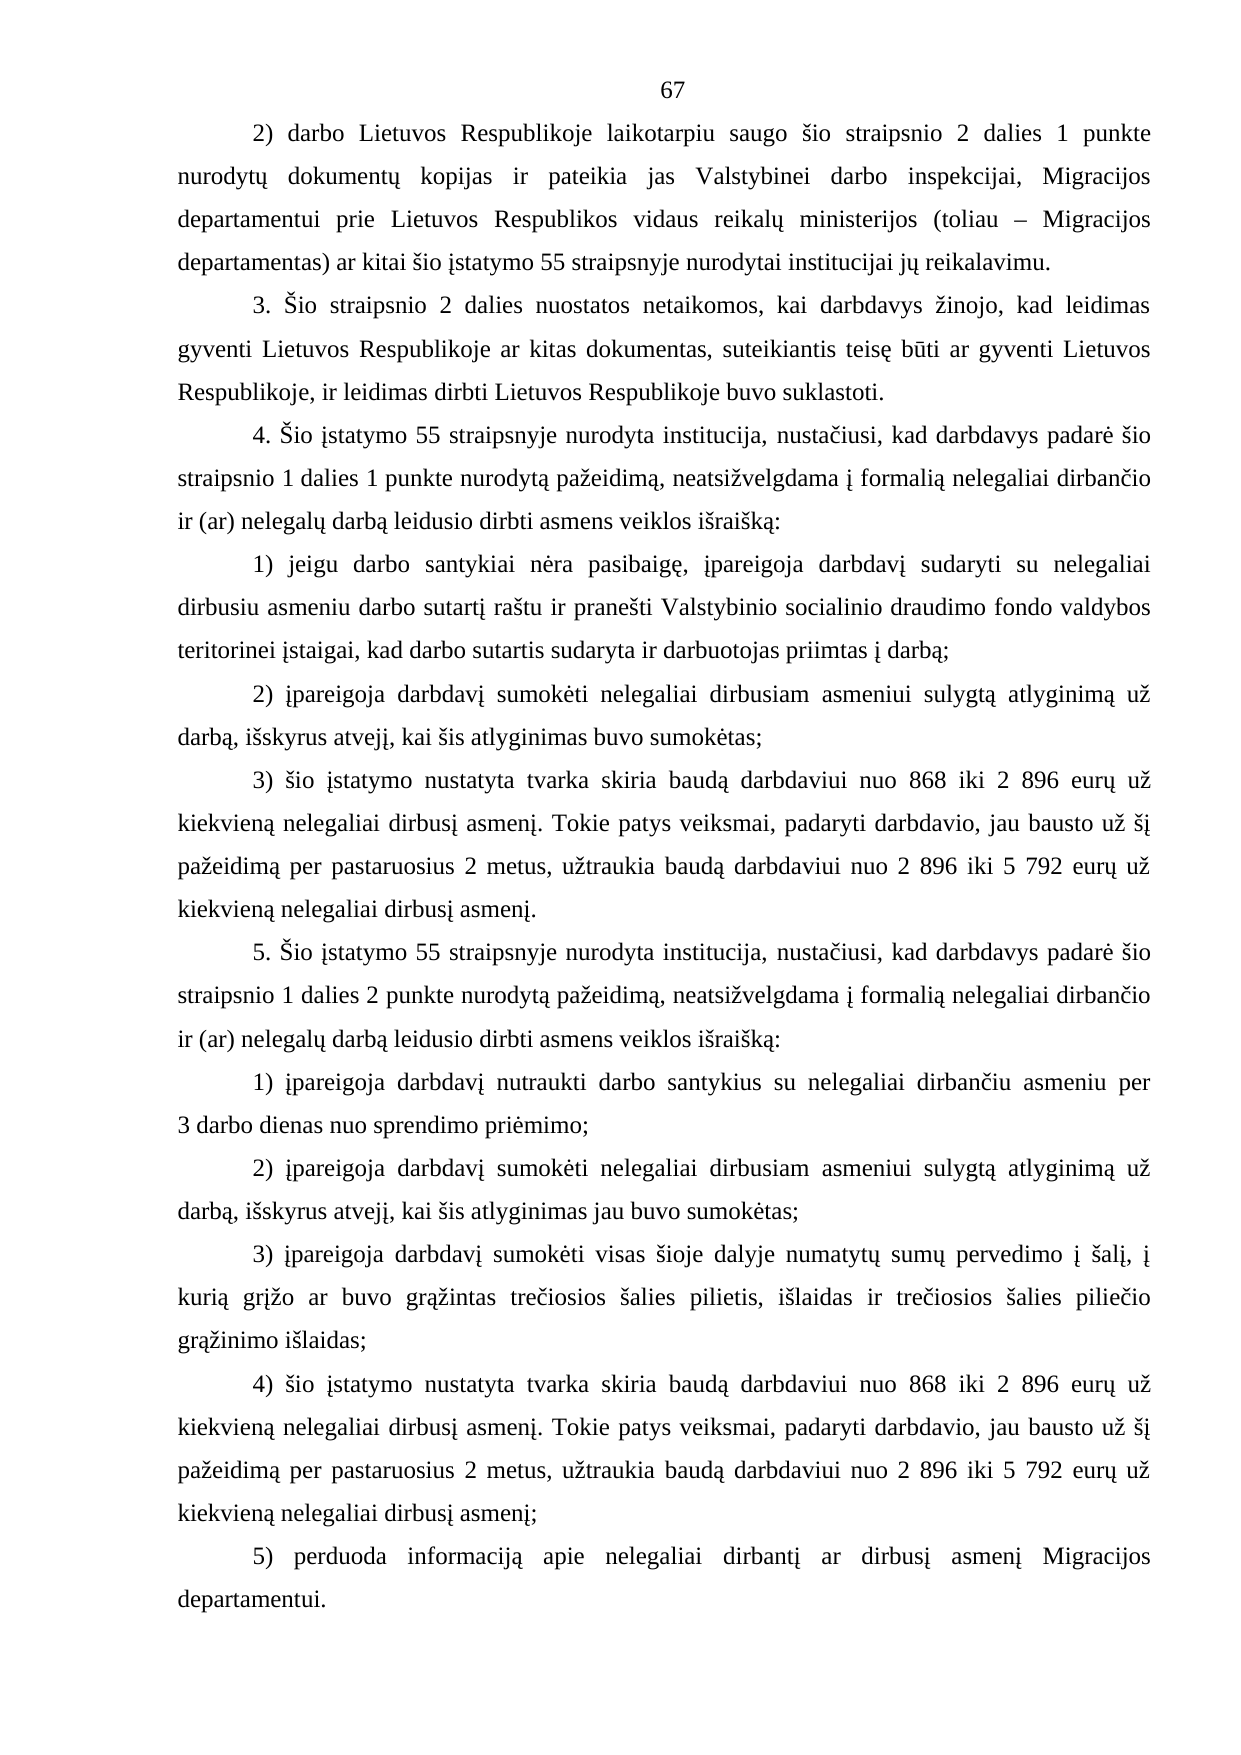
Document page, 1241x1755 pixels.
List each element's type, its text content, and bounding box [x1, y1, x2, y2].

text 2) įpareigoja darbdavį sumokėti nelegaliai dirbusiam asmeniui sulygtą atlyginimą už darbą, išskyrus atvejį, kai šis atlyginimas buvo sumokėtas; [177, 679, 1152, 751]
text 3) šio įstatymo nustatyta tvarka skiria baudą darbdaviui nuo 868 iki 2 896 eurų už kiekvieną nelegaliai dirbusį asmenį. Tokie patys veiksmai, padaryti darbdavio, jau bausto už šį pažeidimą per pastaruosius 2 metus, užtraukia baudą darbdaviui nuo 2 896 iki 5 792 eurų už kiekvieną nelegaliai dirbusį asmenį. [177, 765, 1152, 923]
text 2) darbo Lietuvos Respublikoje laikotarpiu saugo šio straipsnio 2 dalies 1 punkte nurodytų dokumentų kopijas ir pateikia jas Valstybinei darbo inspekcijai, Migracijos departamentui prie Lietuvos Respublikos vidaus reikalų ministerijos (toliau – Migracijos departamentas) ar kitai šio įstatymo 55 straipsnyje nurodytai institucijai jų reikalavimu. [177, 118, 1152, 276]
text 5. Šio įstatymo 55 straipsnyje nurodyta institucija, nustačiusi, kad darbdavys padarė šio straipsnio 1 dalies 2 punkte nurodytą pažeidimą, neatsižvelgdama į formalią nelegaliai dirbančio ir (ar) nelegalų darbą leidusio dirbti asmens veiklos išraišką: [177, 937, 1152, 1052]
text 5) perduoda informaciją apie nelegaliai dirbantį ar dirbusį asmenį Migracijos departamentui. [177, 1541, 1152, 1613]
text 2) įpareigoja darbdavį sumokėti nelegaliai dirbusiam asmeniui sulygtą atlyginimą už darbą, išskyrus atvejį, kai šis atlyginimas jau buvo sumokėtas; [177, 1153, 1152, 1225]
text 4) šio įstatymo nustatyta tvarka skiria baudą darbdaviui nuo 868 iki 2 896 eurų už kiekvieną nelegaliai dirbusį asmenį. Tokie patys veiksmai, padaryti darbdavio, jau bausto už šį pažeidimą per pastaruosius 2 metus, užtraukia baudą darbdaviui nuo 2 896 iki 5 792 eurų už kiekvieną nelegaliai dirbusį asmenį; [177, 1369, 1152, 1527]
text 3. Šio straipsnio 2 dalies nuostatos netaikomos, kai darbdavys žinojo, kad leidimas gyventi Lietuvos Respublikoje ar kitas dokumentas, suteikiantis teisę būti ar gyventi Lietuvos Respublikoje, ir leidimas dirbti Lietuvos Respublikoje buvo suklastoti. [177, 291, 1152, 406]
text 3) įpareigoja darbdavį sumokėti visas šioje dalyje numatytų sumų pervedimo į šalį, į kurią grįžo ar buvo grąžintas trečiosios šalies pilietis, išlaidas ir trečiosios šalies piliečio grąžinimo išlaidas; [177, 1239, 1152, 1354]
text 1) įpareigoja darbdavį nutraukti darbo santykius su nelegaliai dirbančiu asmeniu per 3 darbo dienas nuo sprendimo priėmimo; [177, 1067, 1152, 1139]
text 1) jeigu darbo santykiai nėra pasibaigę, įpareigoja darbdavį sudaryti su nelegaliai dirbusiu asmeniu darbo sutartį raštu ir pranešti Valstybinio socialinio draudimo fondo valdybos teritorinei įstaigai, kad darbo sutartis sudaryta ir darbuotojas priimtas į darbą; [177, 549, 1152, 664]
text 4. Šio įstatymo 55 straipsnyje nurodyta institucija, nustačiusi, kad darbdavys padarė šio straipsnio 1 dalies 1 punkte nurodytą pažeidimą, neatsižvelgdama į formalią nelegaliai dirbančio ir (ar) nelegalų darbą leidusio dirbti asmens veiklos išraišką: [177, 420, 1152, 535]
